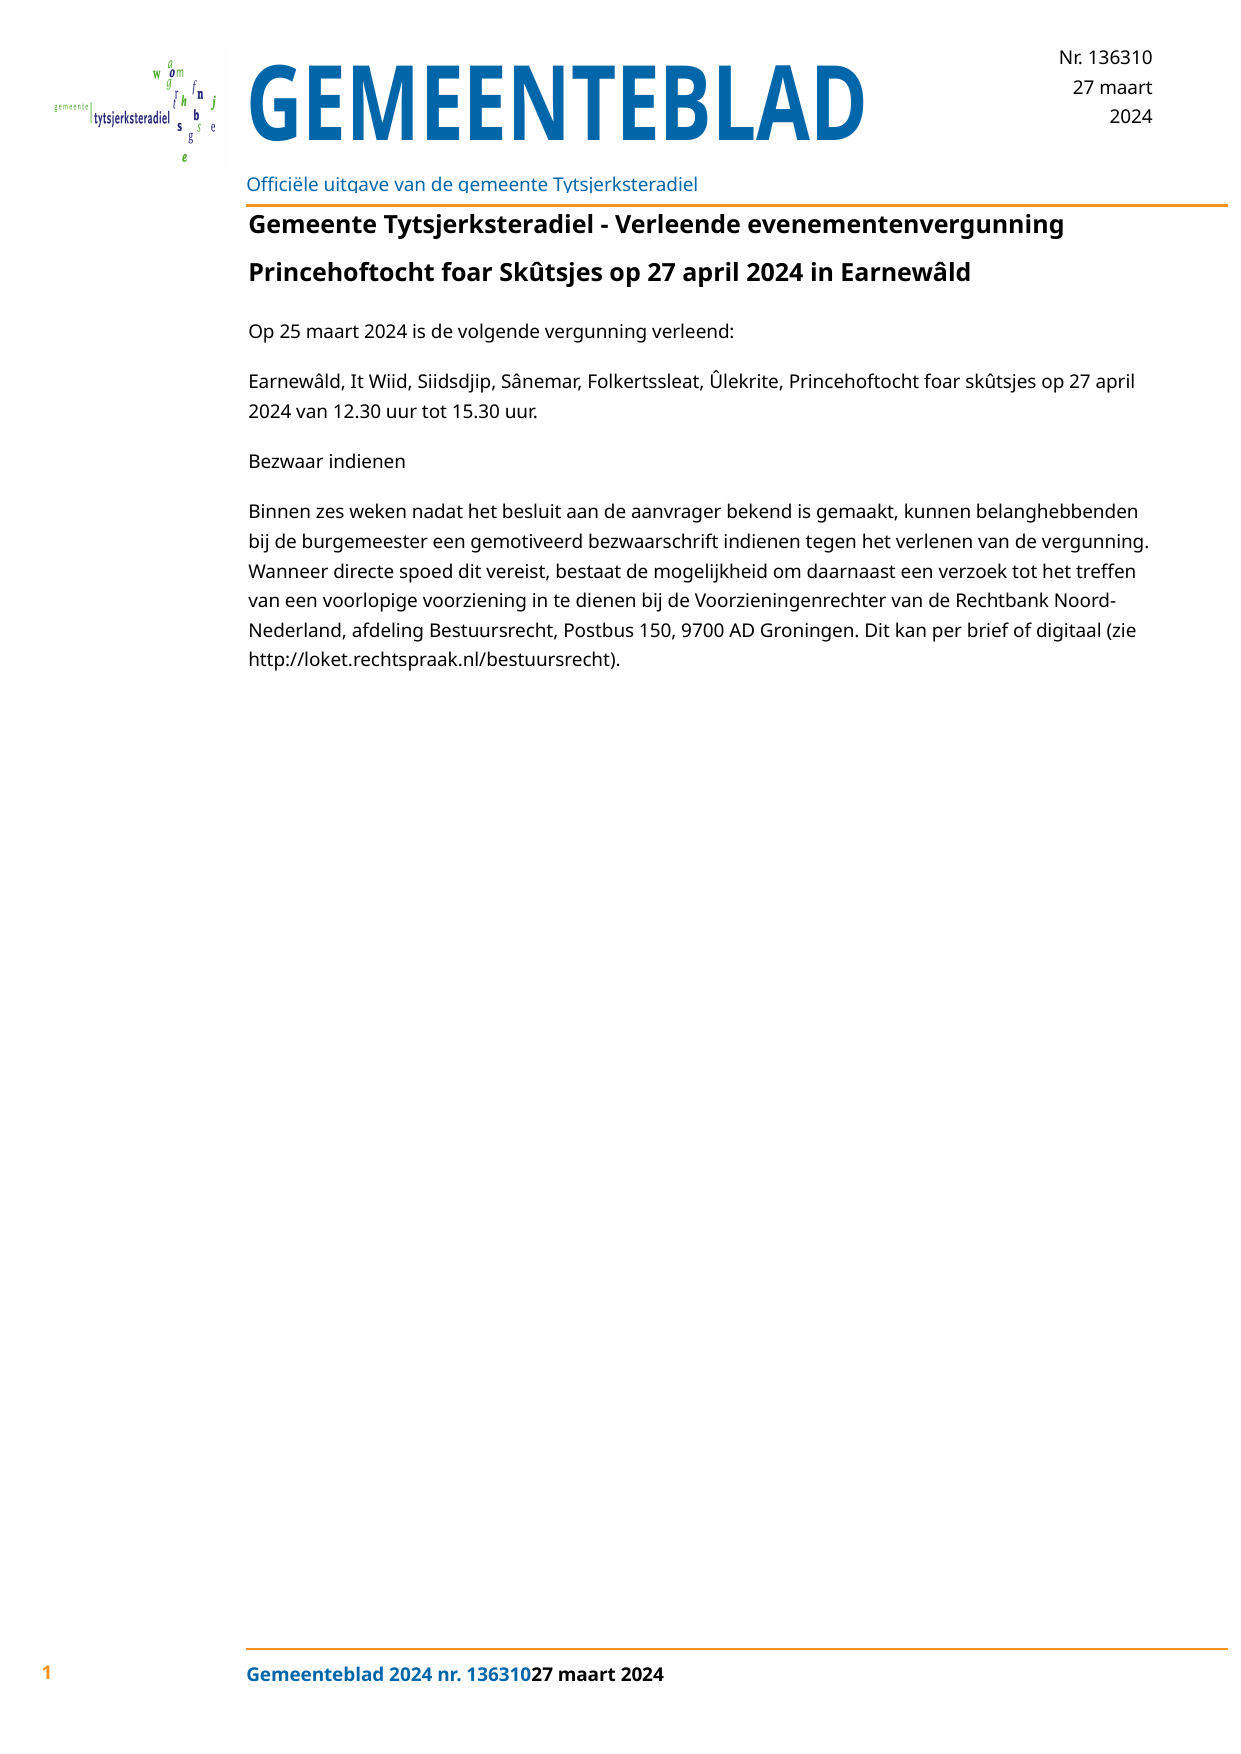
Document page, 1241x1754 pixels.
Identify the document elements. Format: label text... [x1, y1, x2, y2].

text Op 25 maart 2024 is de volgende vergunning verleend: [248, 318, 1152, 344]
text Gemeente Tytsjerksteradiel - Verleende evenementenvergunning Princehoftocht foar Skûtsjes op 27 april 2024 in Earnewâld [248, 207, 1152, 288]
text Bezwaar indienen [248, 448, 1152, 474]
text Binnen zes weken nadat het besluit aan de aanvrager bekend is gemaakt, kunnen belanghebbenden bij de burgemeester een gemotiveerd bezwaarschrift indienen tegen het verlenen van de vergunning. Wanneer directe spoed dit vereist, bestaat de mogelijkheid om daarnaast een verzoek tot het treffen van een voorlopige voorziening in te dienen bij de Voorzieningenrechter van de Rechtbank Noord-Nederland, afdeling Bestuursrecht, Postbus 150, 9700 AD Groningen. Dit kan per brief of digitaal (zie http://loket.rechtspraak.nl/bestuursrecht). [248, 499, 1152, 672]
picture [41, 47, 231, 172]
text Earnewâld, It Wiid, Siidsdjip, Sânemar, Folkertssleat, Ûlekrite, Princehoftocht foar skûtsjes op 27 april 2024 van 12.30 uur tot 15.30 uur. [248, 368, 1152, 424]
